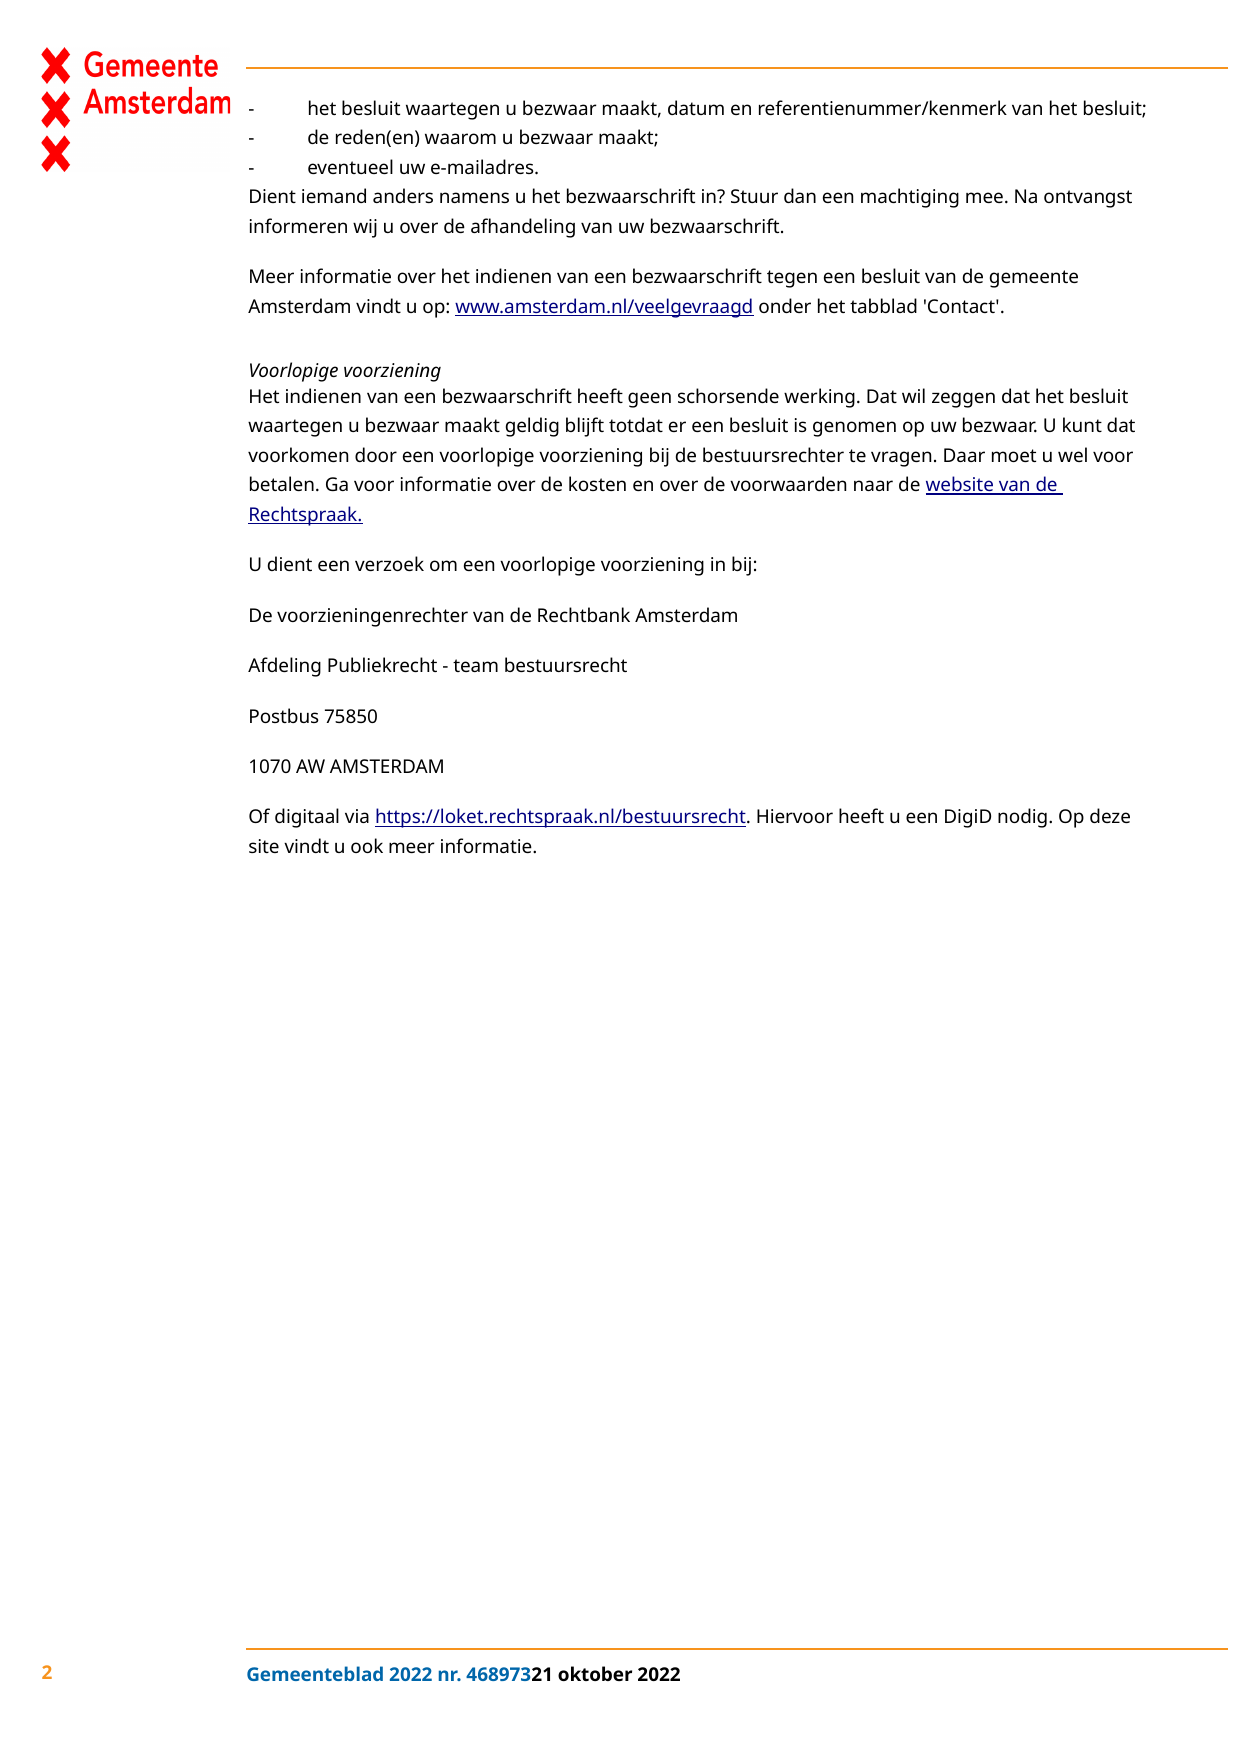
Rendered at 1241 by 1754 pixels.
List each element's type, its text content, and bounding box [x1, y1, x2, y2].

text U dient een verzoek om een voorlopige voorziening in bij: [248, 552, 1152, 577]
text Voorlopige voorziening [248, 357, 1152, 383]
list eventueel uw e-mailadres. [248, 154, 1152, 180]
text 1070 AW AMSTERDAM [248, 753, 1152, 779]
text Afdeling Publiekrecht - team bestuursrecht [248, 652, 1152, 678]
text De voorzieningenrechter van de Rechtbank Amsterdam [248, 602, 1152, 628]
list de reden(en) waarom u bezwaar maakt; [248, 124, 1152, 150]
text Postbus 75850 [248, 703, 1152, 728]
text Meer informatie over het indienen van een bezwaarschrift tegen een besluit van de gemeente Amsterdam vindt u op: www.amsterdam.nl/veelgevraagd onder het tabblad 'Contact'. [248, 263, 1152, 319]
text Dient iemand anders namens u het bezwaarschrift in? Stuur dan een machtiging mee. Na ontvangst informeren wij u over de afhandeling van uw bezwaarschrift. [248, 183, 1152, 239]
text Of digitaal via https://loket.rechtspraak.nl/bestuursrecht. Hiervoor heeft u een DigiD nodig. Op deze site vindt u ook meer informatie. [248, 804, 1152, 859]
text Het indienen van een bezwaarschrift heeft geen schorsende werking. Dat wil zeggen dat het besluit waartegen u bezwaar maakt geldig blijft totdat er een besluit is genomen op uw bezwaar. U kunt dat voorkomen door een voorlopige voorziening bij de bestuursrechter te vragen. Daar moet u wel voor betalen. Ga voor informatie over de kosten en over de voorwaarden naar de website van de Rechtspraak. [248, 383, 1152, 527]
picture [41, 47, 231, 172]
list het besluit waartegen u bezwaar maakt, datum en referentienummer/kenmerk van het besluit; [248, 95, 1152, 121]
